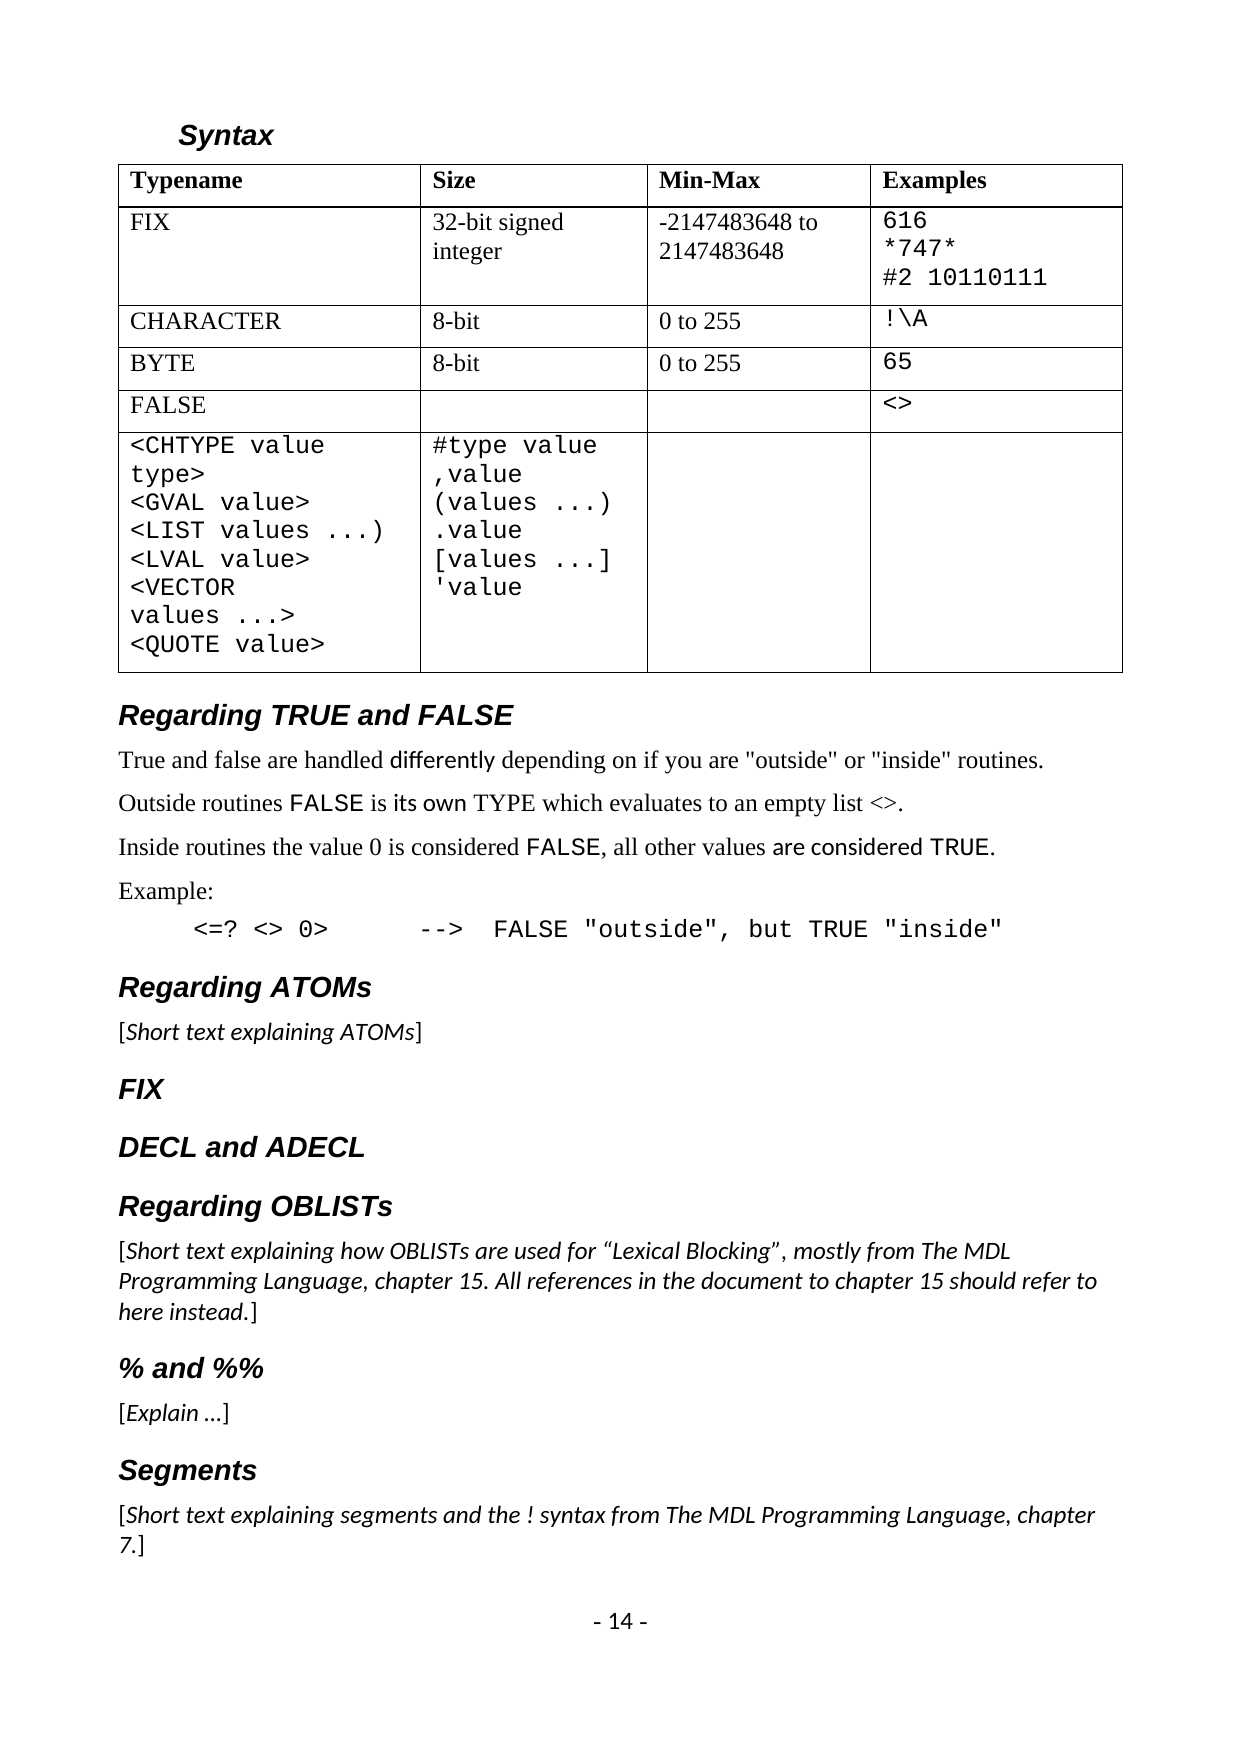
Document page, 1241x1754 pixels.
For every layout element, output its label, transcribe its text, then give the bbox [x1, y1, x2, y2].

subtitle % and %% [118, 1352, 1122, 1385]
table_cell CHARACTER [119, 306, 420, 347]
table_cell BYTE [119, 348, 420, 389]
text <=? <> 0> --> FALSE "outside", but TRUE "inside" [118, 917, 1122, 945]
text [Short text explaining ATOMs] [118, 1016, 1122, 1047]
subtitle DECL and ADECL [118, 1130, 1122, 1164]
subtitle Regarding OBLISTs [118, 1189, 1122, 1222]
table_cell <> [871, 391, 1122, 432]
subtitle FIX [118, 1072, 1122, 1105]
table_header Min-Max [648, 165, 870, 206]
table_cell 65 [871, 348, 1122, 389]
text Inside routines the value 0 is considered FALSE, all other values are considered TRUE. [118, 831, 1122, 863]
subtitle Syntax [118, 118, 1122, 152]
subtitle Regarding TRUE and FALSE [118, 698, 1122, 732]
table_cell #type value ,value (values ...) .value [values ...] 'value [421, 433, 647, 672]
subtitle Regarding ATOMs [118, 970, 1122, 1004]
table_cell 8-bit [421, 348, 647, 389]
table_cell FALSE [119, 391, 420, 432]
table_cell 0 to 255 [648, 348, 870, 389]
subtitle Segments [118, 1453, 1122, 1487]
text [Short text explaining segments and the ! syntax from The MDL Programming Language, chapter 7.] [118, 1499, 1122, 1560]
table_cell [421, 391, 647, 432]
table_cell -2147483648 to 2147483648 [648, 208, 870, 305]
text [Explain …] [118, 1398, 1122, 1428]
table_cell 32-bit signed integer [421, 208, 647, 305]
text True and false are handled differently depending on if you are "outside" or "inside" routines. [118, 744, 1122, 775]
table_cell !\A [871, 306, 1122, 347]
text Outside routines FALSE is its own TYPE which evaluates to an empty list <>. [118, 787, 1122, 819]
table_cell 0 to 255 [648, 306, 870, 347]
table_header Typename [119, 165, 420, 206]
text Example: [118, 876, 1122, 904]
table_header Size [421, 165, 647, 206]
table_cell 8-bit [421, 306, 647, 347]
text [Short text explaining how OBLISTs are used for “Lexical Blocking”, mostly from The MDL Programming Language, chapter 15. All references in the document to chapter 15 should refer to here instead.] [118, 1235, 1122, 1327]
table_cell [648, 391, 870, 432]
table_cell [871, 433, 1122, 672]
table_cell 616 *747* #2 10110111 [871, 208, 1122, 305]
table_cell [648, 433, 870, 672]
table_cell FIX [119, 208, 420, 305]
table_cell <CHTYPE value type> <GVAL value> <LIST values ...) <LVAL value> <VECTOR values ...> <QUOTE value> [119, 433, 420, 672]
table_header Examples [871, 165, 1122, 206]
